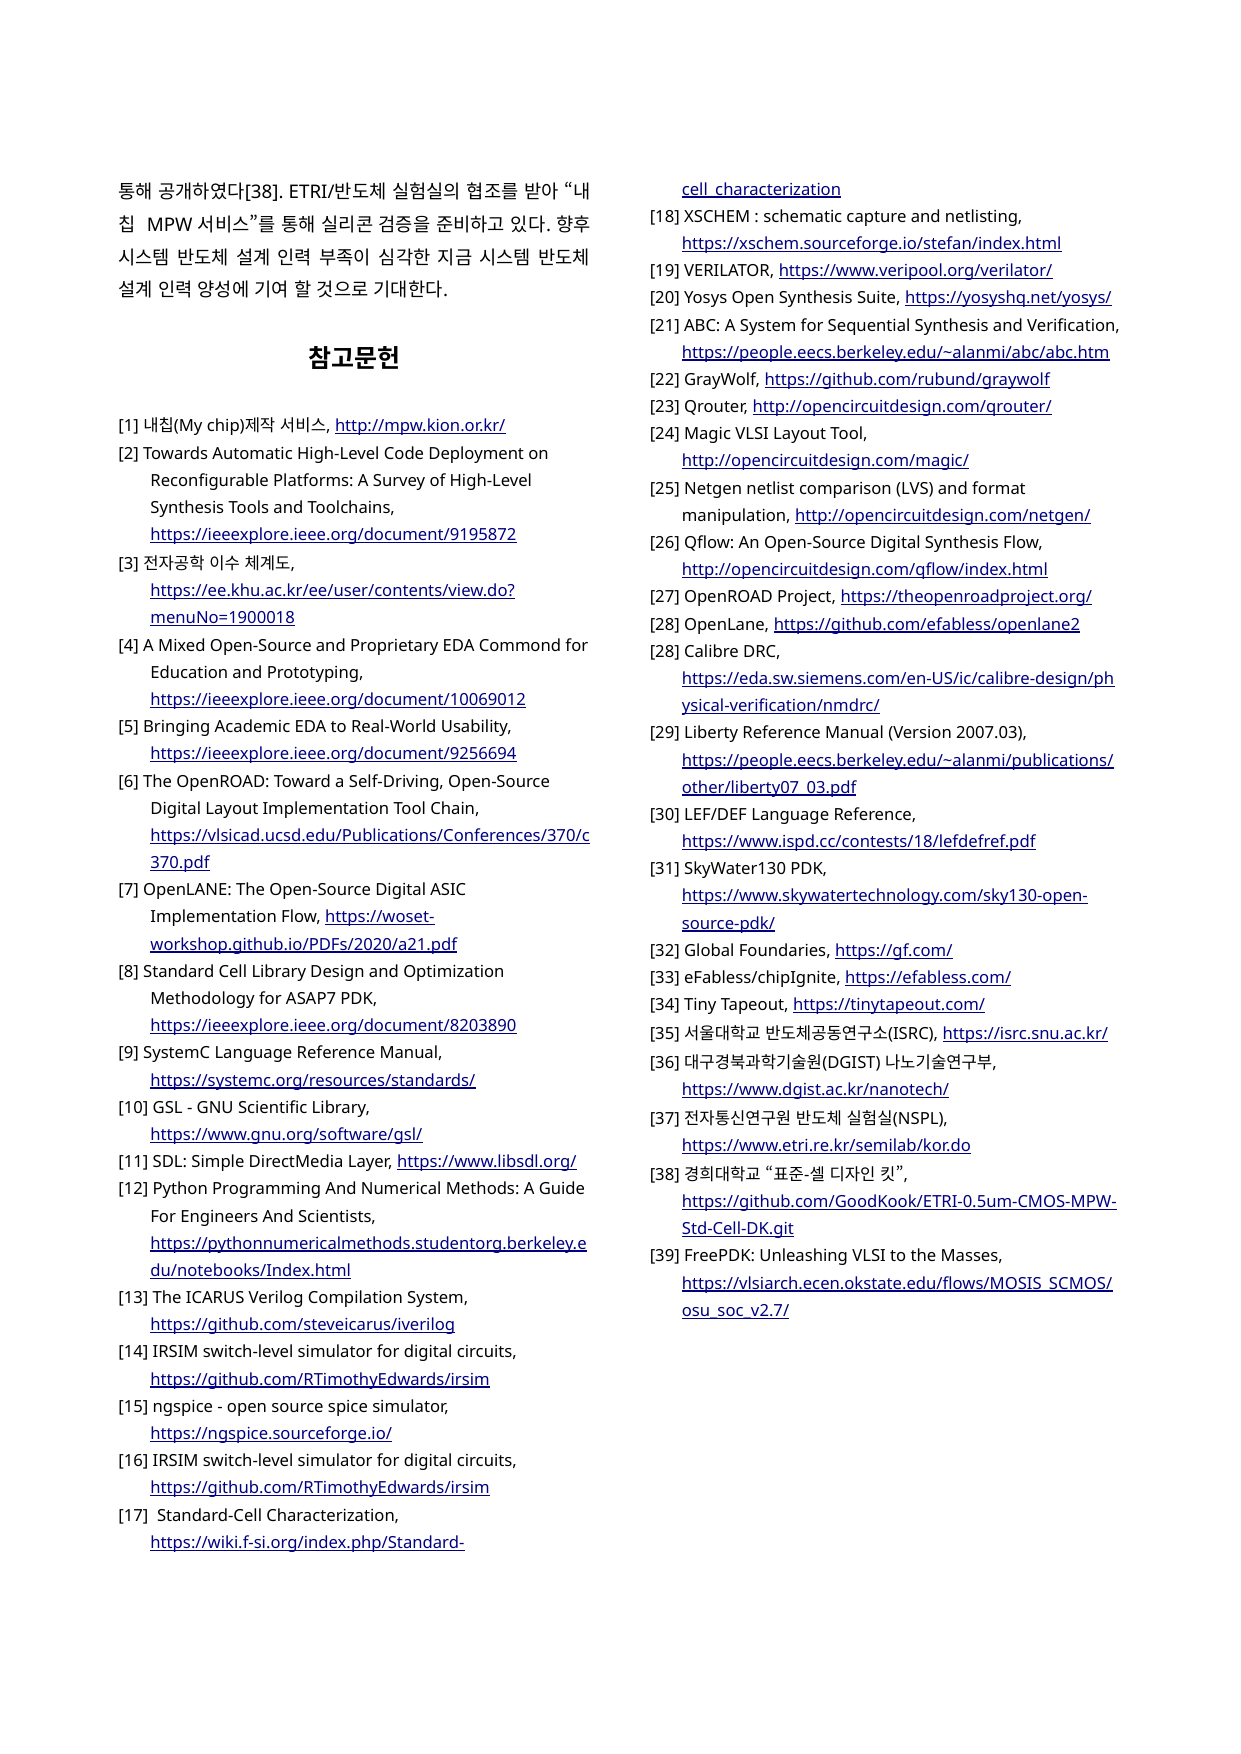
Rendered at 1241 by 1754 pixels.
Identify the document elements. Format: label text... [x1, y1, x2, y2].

text [7] OpenLANE: The Open-Source Digital ASIC Implementation Flow, https://woset-workshop.github.io/PDFs/2020/a21.pdf [118, 878, 591, 955]
text [35] 서울대학교 반도체공동연구소(ISRC), https://isrc.snu.ac.kr/ [649, 1020, 1122, 1044]
text [22] GrayWolf, https://github.com/rubund/graywolf [649, 367, 1122, 390]
text [36] 대구경북과학기술원(DGIST) 나노기술연구부, https://www.dgist.ac.kr/nanotech/ [649, 1049, 1122, 1101]
text [30] LEF/DEF Language Reference, https://www.ispd.cc/contests/18/lefdefref.pdf [649, 802, 1122, 852]
text [24] Magic VLSI Layout Tool, http://opencircuitdesign.com/magic/ [649, 422, 1122, 472]
text [33] eFabless/chipIgnite, https://efabless.com/ [649, 966, 1122, 988]
text [27] OpenROAD Project, https://theopenroadproject.org/ [649, 585, 1122, 608]
text [14] IRSIM switch-level simulator for digital circuits, https://github.com/RTimothyEdwards/irsim [118, 1340, 591, 1390]
text cell_characterization [649, 177, 1122, 200]
text [23] Qrouter, http://opencircuitdesign.com/qrouter/ [649, 395, 1122, 417]
text [29] Liberty Reference Manual (Version 2007.03), https://people.eecs.berkeley.edu/~alanmi/publications/other/liberty07_03.pdf [649, 721, 1122, 798]
text [18] XSCHEM : schematic capture and netlisting, https://xschem.sourceforge.io/stefan/index.html [649, 204, 1122, 254]
text [26] Qflow: An Open-Source Digital Synthesis Flow, http://opencircuitdesign.com/qflow/index.html [649, 531, 1122, 581]
text [13] The ICARUS Verilog Compilation System, https://github.com/steveicarus/iverilog [118, 1286, 591, 1336]
text [5] Bringing Academic EDA to Real-World Usability, https://ieeexplore.ieee.org/document/9256694 [118, 715, 591, 765]
text [6] The OpenROAD: Toward a Self-Driving, Open-Source Digital Layout Implementation Tool Chain, https://vlsicad.ucsd.edu/Publications/Conferences/370/c370.pdf [118, 769, 591, 873]
text [11] SDL: Simple DirectMedia Layer, https://www.libsdl.org/ [118, 1150, 591, 1172]
text [8] Standard Cell Library Design and Optimization Methodology for ASAP7 PDK, https://ieeexplore.ieee.org/document/8203890 [118, 959, 591, 1037]
text [38] 경희대학교 “표준-셀 디자인 킷”, https://github.com/GoodKook/ETRI-0.5um-CMOS-MPW-Std-Cell-DK.git [649, 1161, 1122, 1239]
text [2] Towards Automatic High-Level Code Deployment on Reconfigurable Platforms: A Survey of High-Level Synthesis Tools and Toolchains, https://ieeexplore.ieee.org/document/9195872 [118, 441, 591, 546]
text [17] Standard-Cell Characterization, https://wiki.f-si.org/index.php/Standard- [118, 1503, 591, 1553]
text [21] ABC: A System for Sequential Synthesis and Verification, https://people.eecs.berkeley.edu/~alanmi/abc/abc.htm [649, 313, 1122, 363]
text [12] Python Programming And Numerical Methods: A Guide For Engineers And Scientists, https://pythonnumericalmethods.studentorg.berkeley.edu/notebooks/Index.html [118, 1177, 591, 1281]
text [25] Netgen netlist comparison (LVS) and format manipulation, http://opencircuitdesign.com/netgen/ [649, 476, 1122, 526]
text [28] OpenLane, https://github.com/efabless/openlane2 [649, 612, 1122, 635]
text [19] VERILATOR, https://www.veripool.org/verilator/ [649, 259, 1122, 281]
text [3] 전자공학 이수 체계도, https://ee.khu.ac.kr/ee/user/contents/view.do?menuNo=1900018 [118, 550, 591, 629]
text [37] 전자통신연구원 반도체 실험실(NSPL), https://www.etri.re.kr/semilab/kor.do [649, 1105, 1122, 1156]
text [28] Calibre DRC, https://eda.sw.siemens.com/en-US/ic/calibre-design/physical-verification/nmdrc/ [649, 639, 1122, 716]
text [32] Global Foundaries, https://gf.com/ [649, 938, 1122, 961]
text [31] SkyWater130 PDK, https://www.skywatertechnology.com/sky130-open-source-pdk/ [649, 857, 1122, 934]
text 참고문헌 [118, 338, 591, 374]
text [34] Tiny Tapeout, https://tinytapeout.com/ [649, 993, 1122, 1016]
text [9] SystemC Language Reference Manual, https://systemc.org/resources/standards/ [118, 1041, 591, 1091]
text [39] FreePDK: Unleashing VLSI to the Masses, https://vlsiarch.ecen.okstate.edu/flows/MOSIS_SCMOS/osu_soc_v2.7/ [649, 1244, 1122, 1321]
text [10] GSL - GNU Scientific Library, https://www.gnu.org/software/gsl/ [118, 1095, 591, 1145]
text [15] ngspice - open source spice simulator, https://ngspice.sourceforge.io/ [118, 1394, 591, 1444]
text [4] A Mixed Open-Source and Proprietary EDA Commond for Education and Prototyping, https://ieeexplore.ieee.org/document/10069012 [118, 633, 591, 710]
text [20] Yosys Open Synthesis Suite, https://yosyshq.net/yosys/ [649, 286, 1122, 309]
text [16] IRSIM switch-level simulator for digital circuits, https://github.com/RTimothyEdwards/irsim [118, 1449, 591, 1499]
text [1] 내칩(My chip)제작 서비스, http://mpw.kion.or.kr/ [118, 412, 591, 437]
text 통해 공개하였다[38]. ETRI/반도체 실험실의 협조를 받아 “내 칩 MPW 서비스”를 통해 실리콘 검증을 준비하고 있다. 향후 시스템 반도체 설계 인력 부족이 심각한 지금 시스템 반도체 설계 인력 양성에 기여 할 것으로 기대한다. [118, 177, 591, 302]
